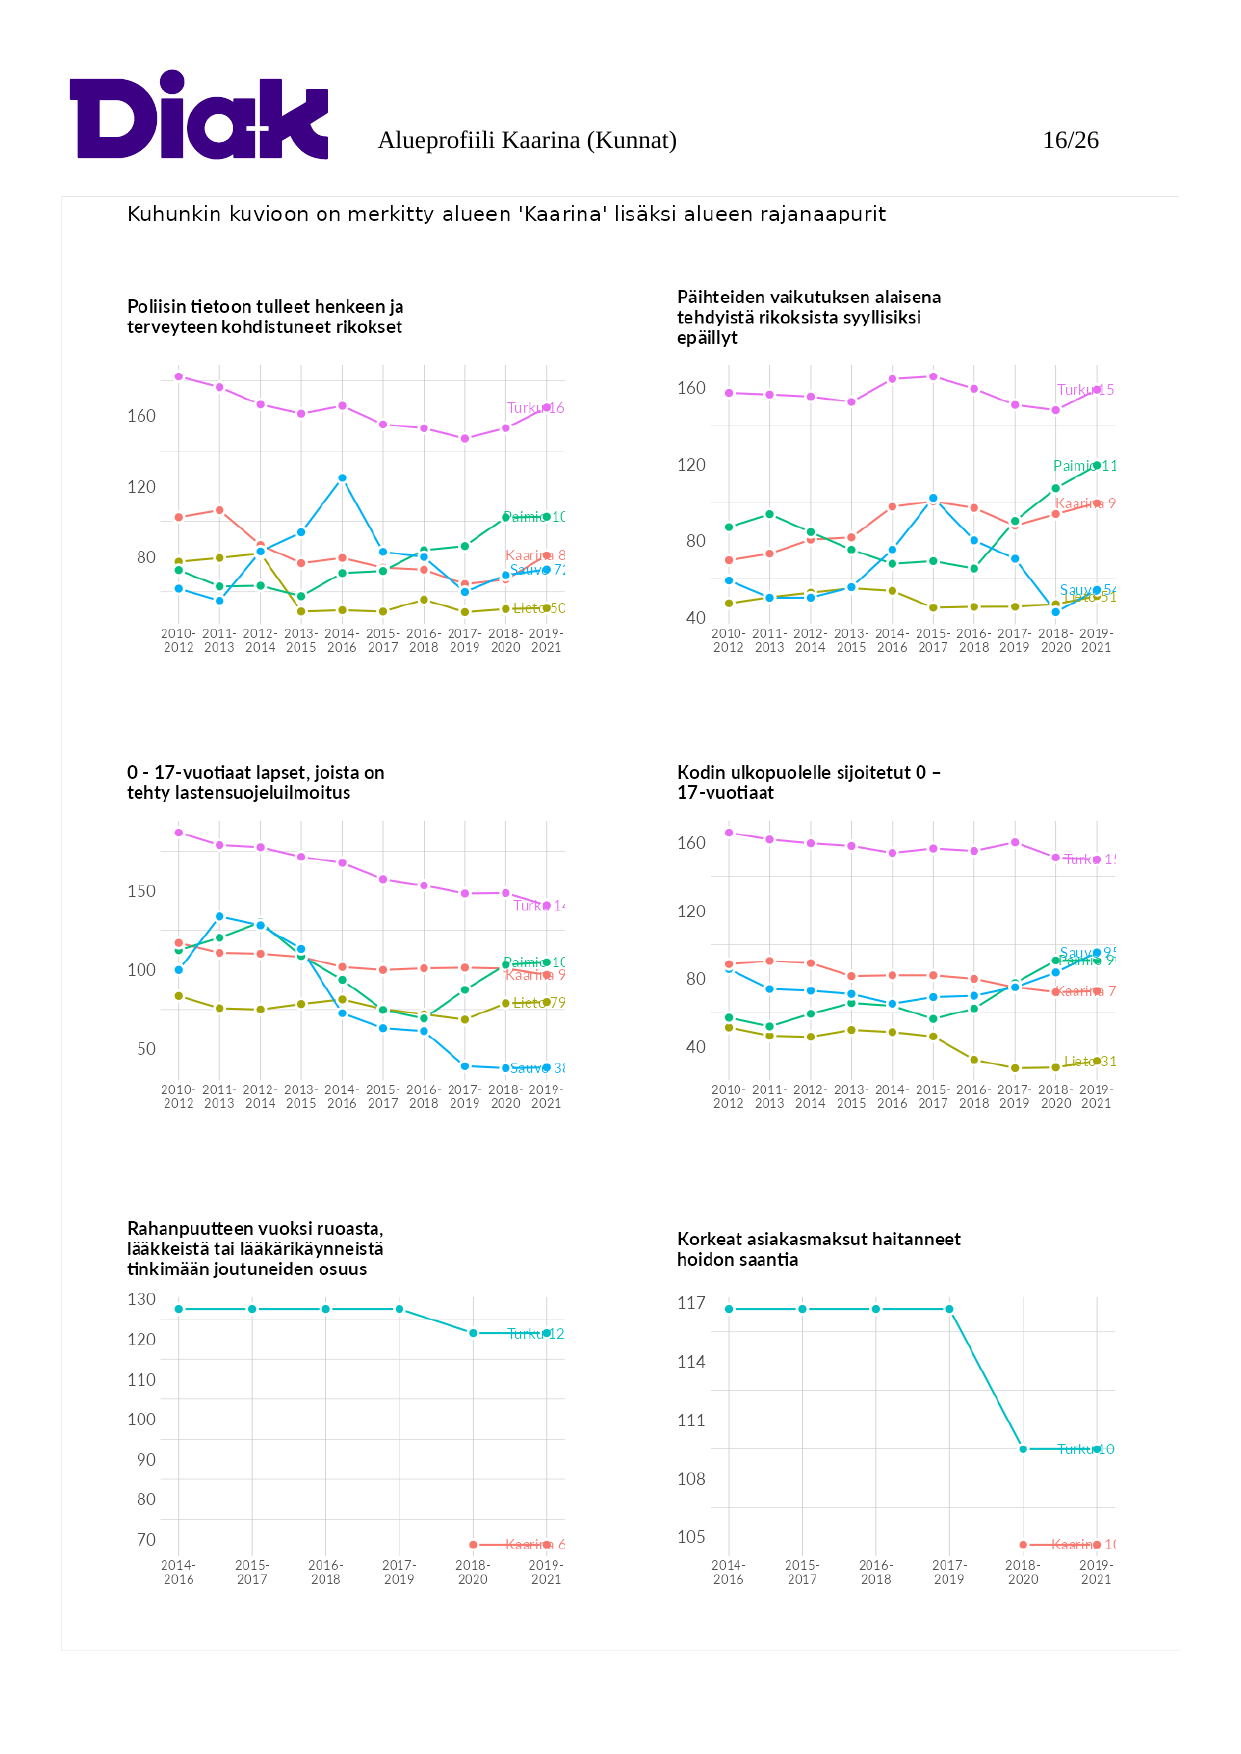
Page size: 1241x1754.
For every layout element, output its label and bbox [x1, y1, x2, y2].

picture [61, 196, 1179, 1651]
